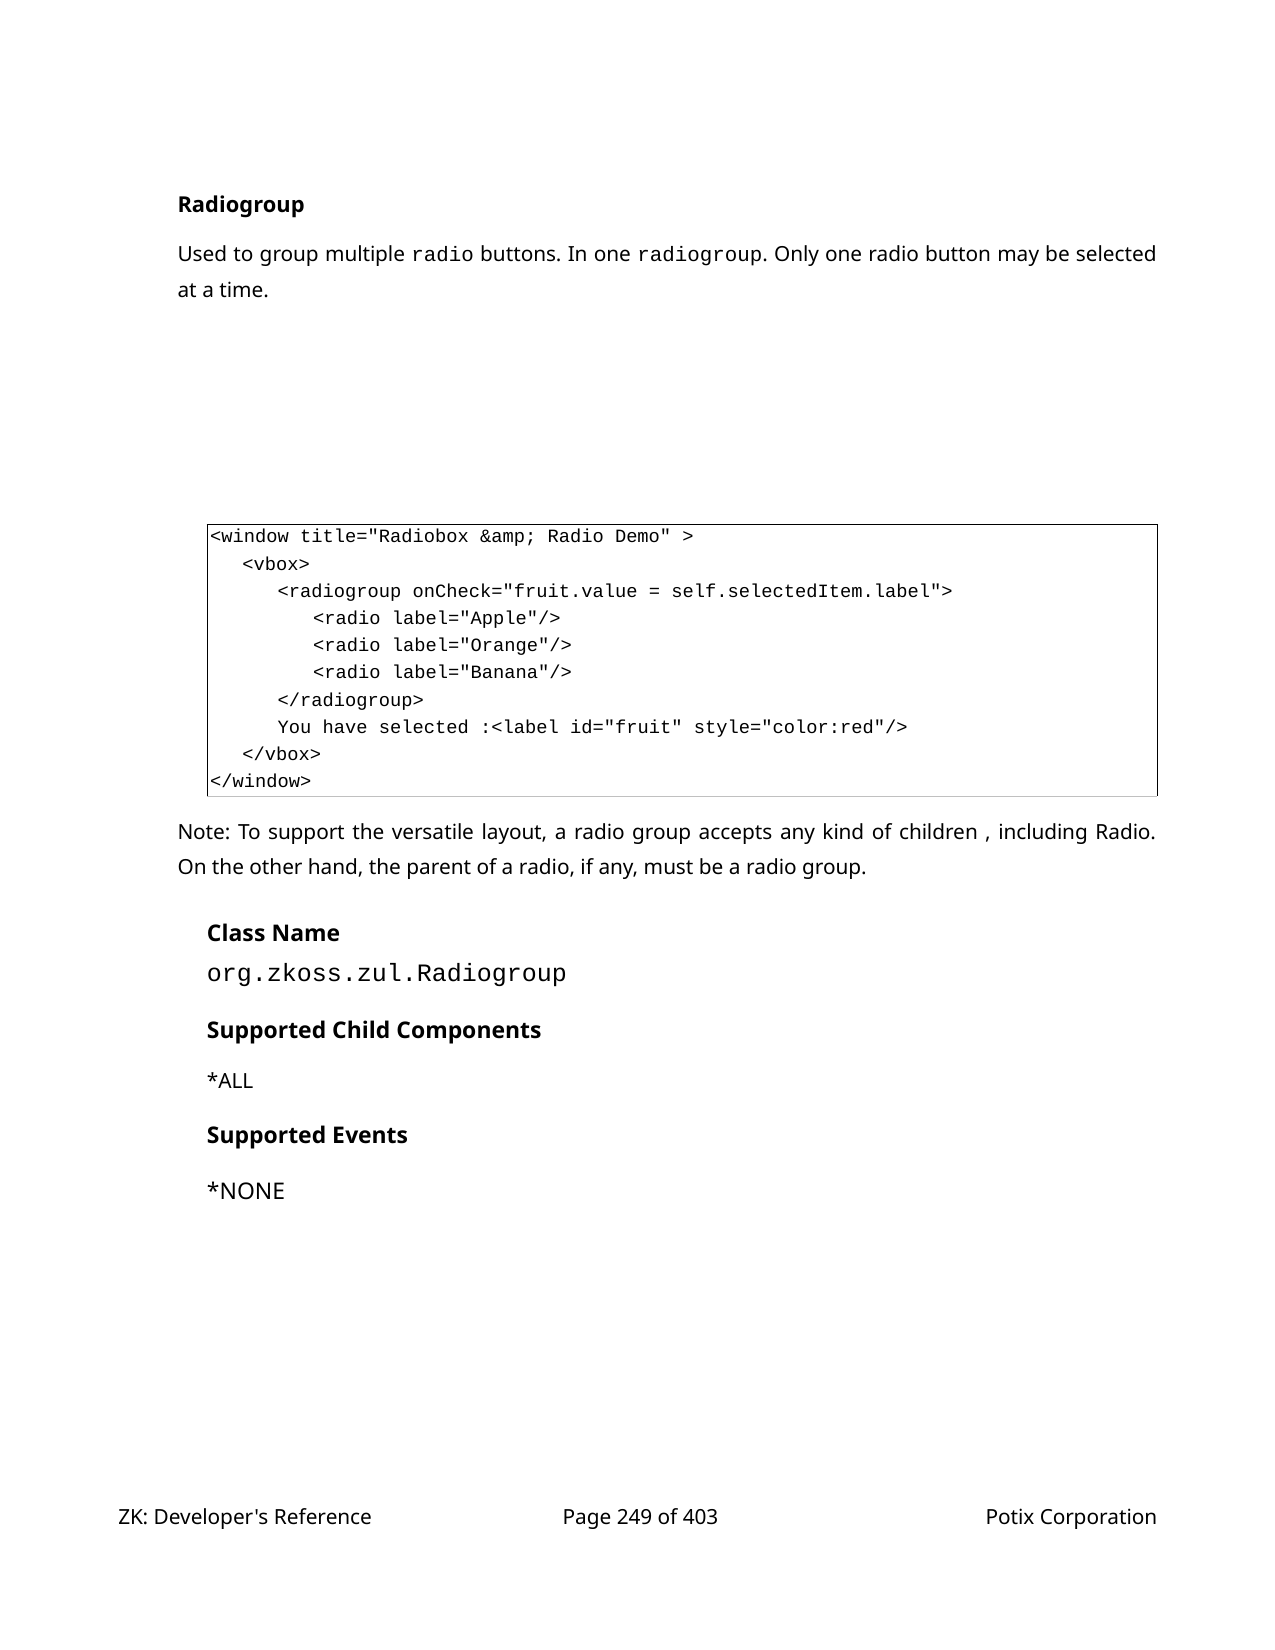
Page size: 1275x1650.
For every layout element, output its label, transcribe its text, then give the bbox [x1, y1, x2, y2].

text </window> [208, 769, 1157, 796]
text <radio label="Orange"/> [208, 633, 1157, 657]
text *NONE [207, 1175, 1157, 1207]
text <window title="Radiobox &amp; Radio Demo" > [208, 525, 1157, 549]
text <radio label="Banana"/> [208, 660, 1157, 684]
text Note: To support the versatile layout, a radio group accepts any kind of children , including Radio. On the other hand, the parent of a radio, if any, must be a radio group. [177, 817, 1157, 880]
subtitle Supported Events [207, 1119, 1157, 1150]
text </radiogroup> [208, 687, 1157, 712]
text org.zkoss.zul.Radiogroup [207, 961, 1157, 989]
subtitle Class Name [207, 917, 1157, 948]
text <vbox> [208, 552, 1157, 576]
text <radio label="Apple"/> [208, 606, 1157, 630]
subtitle Supported Child Components [207, 1014, 1157, 1045]
subtitle Radiogroup [177, 189, 1157, 219]
text <radiogroup onCheck="fruit.value = self.selectedItem.label"> [208, 579, 1157, 603]
text </vbox> [208, 742, 1157, 766]
text Used to group multiple radio buttons. In one radiogroup. Only one radio button may be selected at a time. [177, 239, 1157, 303]
text You have selected :<label id="fruit" style="color:red"/> [208, 715, 1157, 739]
text *ALL [207, 1066, 1157, 1094]
